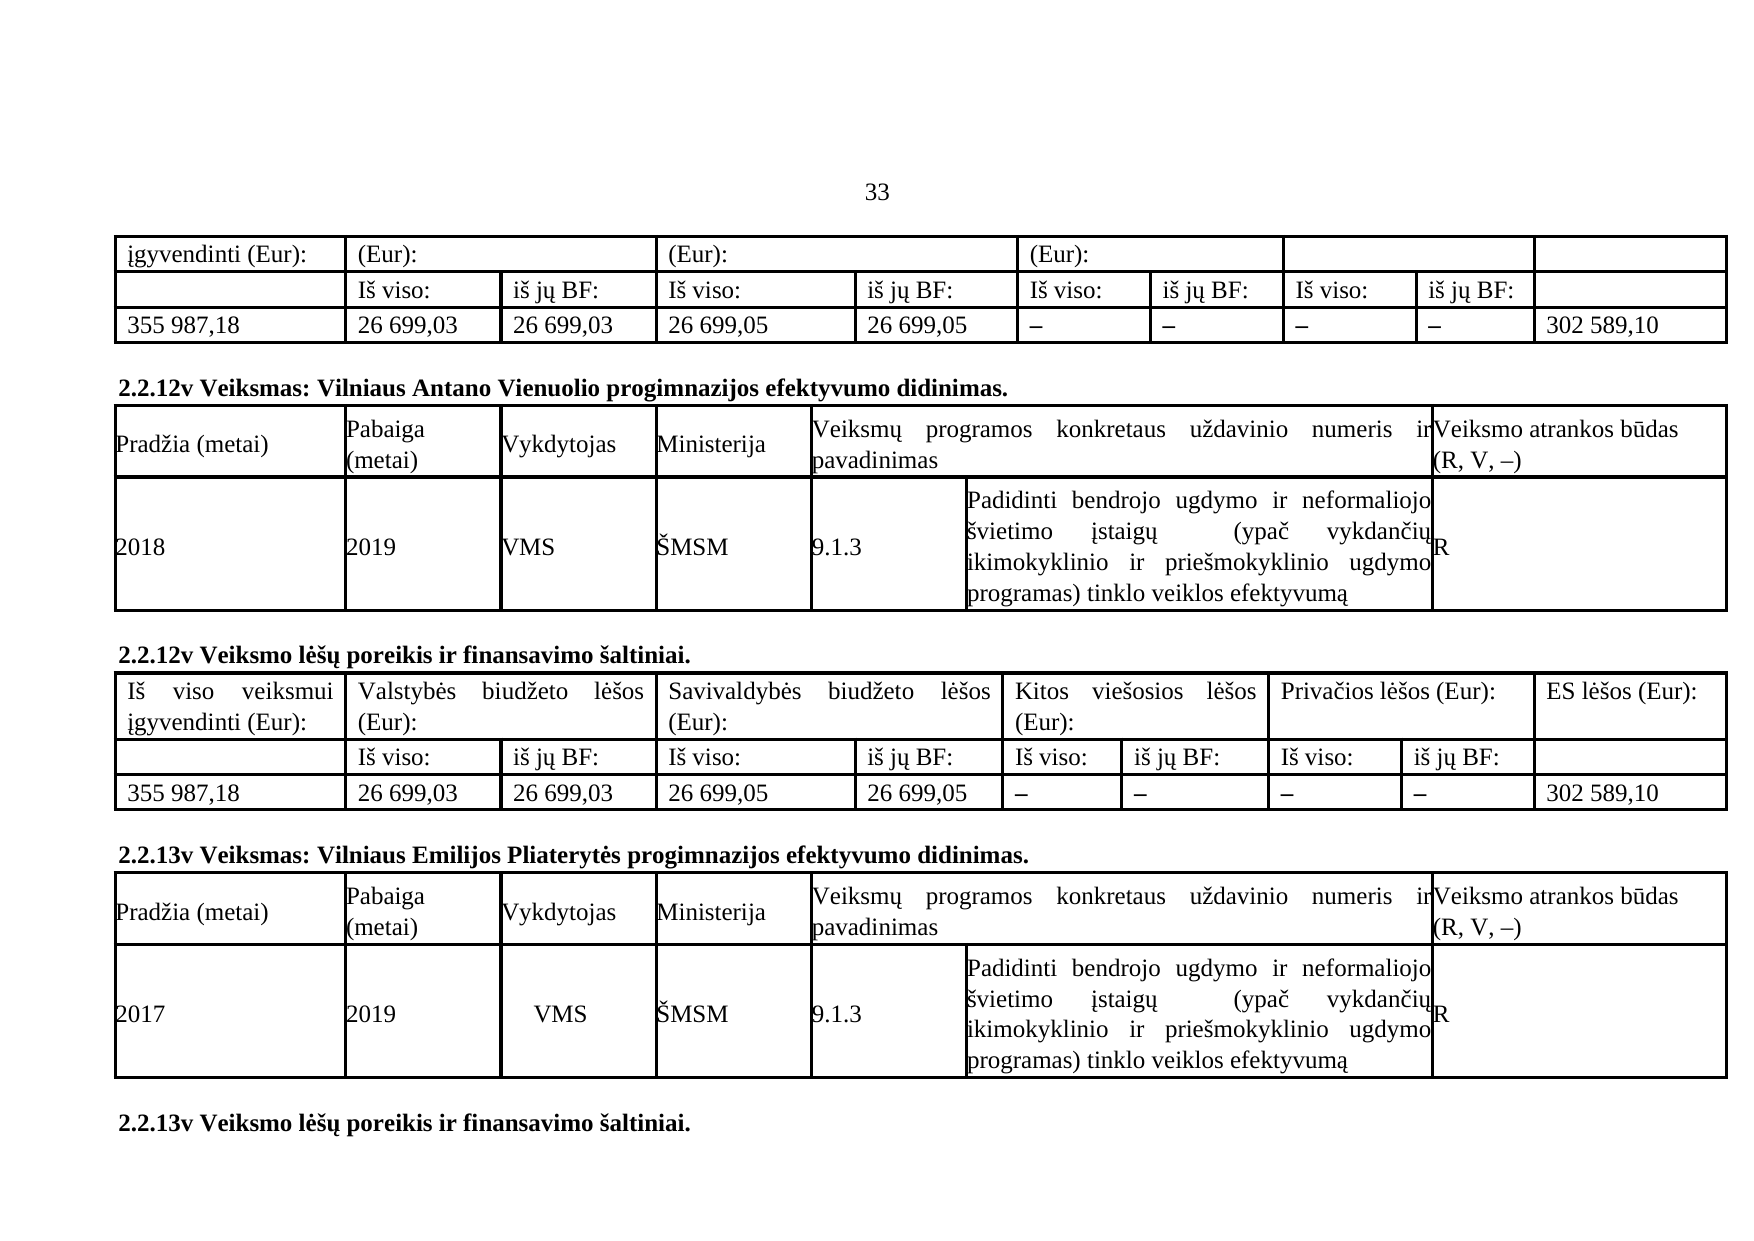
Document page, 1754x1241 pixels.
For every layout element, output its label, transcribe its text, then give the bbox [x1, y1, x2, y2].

table_cell 26 699,03 [503, 776, 655, 808]
table_header (Eur): [658, 238, 1016, 270]
table_cell [117, 273, 344, 306]
table_cell Iš viso: [658, 741, 854, 773]
table_header Iš viso veiksmui įgyvendinti (Eur): [117, 675, 344, 737]
table_header Privačios lėšos (Eur): [1270, 675, 1533, 737]
table_cell Padidinti bendrojo ugdymo ir neformaliojo švietimo įstaigų (ypač vykdančių ikimokyklinio ir priešmokyklinio ugdymo programas) tinklo veiklos efektyvumą [968, 946, 1431, 1076]
table_cell – [1019, 309, 1149, 341]
table_cell – [1285, 309, 1415, 341]
table_cell iš jų BF: [1123, 741, 1267, 773]
table_cell 9.1.3 [813, 946, 965, 1076]
table_header Veiksmo atrankos būdas (R, V, –) [1434, 874, 1725, 943]
table_cell R [1434, 946, 1725, 1076]
table_cell 302 589,10 [1536, 309, 1725, 341]
table_cell – [1270, 776, 1400, 808]
table_cell iš jų BF: [857, 273, 1016, 306]
table_cell ŠMSM [658, 479, 810, 608]
text 2.2.12v Veiksmo lėšų poreikis ir finansavimo šaltiniai. [118, 640, 1636, 669]
table_header Vykdytojas [503, 407, 655, 475]
table_cell 26 699,05 [658, 309, 854, 341]
text 2.2.12v Veiksmas: Vilniaus Antano Vienuolio progimnazijos efektyvumo didinimas. [118, 373, 1636, 402]
table_header Ministerija [658, 407, 810, 475]
table_cell 26 699,03 [347, 309, 499, 341]
table_cell [1536, 273, 1725, 306]
table_cell 355 987,18 [117, 776, 344, 808]
table_cell VMS [503, 946, 655, 1076]
table_cell 2019 [347, 479, 499, 608]
table_cell Iš viso: [347, 273, 499, 306]
table_cell iš jų BF: [1418, 273, 1533, 306]
table_cell 302 589,10 [1536, 776, 1725, 808]
table_cell iš jų BF: [503, 741, 655, 773]
table_header Vykdytojas [503, 874, 655, 943]
table_cell – [1418, 309, 1533, 341]
text 2.2.13v Veiksmo lėšų poreikis ir finansavimo šaltiniai. [118, 1108, 1636, 1136]
table_header Veiksmų programos konkretaus uždavinio numeris ir pavadinimas [813, 407, 1431, 475]
table_cell ŠMSM [658, 946, 810, 1076]
table_cell 355 987,18 [117, 309, 344, 341]
table_cell iš jų BF: [1403, 741, 1533, 773]
table_cell Iš viso: [1270, 741, 1400, 773]
table_header Pabaiga (metai) [347, 407, 499, 475]
table_header (Eur): [347, 238, 655, 270]
table_cell 2018 [117, 479, 344, 608]
table_cell Padidinti bendrojo ugdymo ir neformaliojo švietimo įstaigų (ypač vykdančių ikimokyklinio ir priešmokyklinio ugdymo programas) tinklo veiklos efektyvumą [968, 479, 1431, 608]
table_cell iš jų BF: [503, 273, 655, 306]
table_header Savivaldybės biudžeto lėšos (Eur): [658, 675, 1001, 737]
table_cell Iš viso: [1019, 273, 1149, 306]
table_cell Iš viso: [1004, 741, 1120, 773]
table_cell 2019 [347, 946, 499, 1076]
table_cell 26 699,05 [658, 776, 854, 808]
table_header įgyvendinti (Eur): [117, 238, 344, 270]
table_cell 26 699,05 [857, 309, 1016, 341]
table_cell – [1403, 776, 1533, 808]
table_cell [1536, 741, 1725, 773]
table_header [1536, 238, 1725, 270]
table_cell [117, 741, 344, 773]
table_header ES lėšos (Eur): [1536, 675, 1725, 737]
table_header Valstybės biudžeto lėšos (Eur): [347, 675, 655, 737]
table_header (Eur): [1019, 238, 1282, 270]
table_cell 26 699,05 [857, 776, 1001, 808]
table_header Ministerija [658, 874, 810, 943]
table_header Veiksmų programos konkretaus uždavinio numeris ir pavadinimas [813, 874, 1431, 943]
table_header Veiksmo atrankos būdas (R, V, –) [1434, 407, 1725, 475]
table_header Pabaiga (metai) [347, 874, 499, 943]
table_cell – [1123, 776, 1267, 808]
text 2.2.13v Veiksmas: Vilniaus Emilijos Pliaterytės progimnazijos efektyvumo didinimas. [118, 840, 1636, 869]
table_cell Iš viso: [1285, 273, 1415, 306]
table_cell 9.1.3 [813, 479, 965, 608]
table_cell Iš viso: [658, 273, 854, 306]
table_cell iš jų BF: [1152, 273, 1282, 306]
table_cell 26 699,03 [347, 776, 499, 808]
table_cell 2017 [117, 946, 344, 1076]
table_header Pradžia (metai) [117, 874, 344, 943]
table_header [1285, 238, 1533, 270]
table_cell iš jų BF: [857, 741, 1001, 773]
table_cell – [1152, 309, 1282, 341]
table_cell – [1004, 776, 1120, 808]
table_cell VMS [503, 479, 655, 608]
table_header Kitos viešosios lėšos (Eur): [1004, 675, 1267, 737]
table_cell Iš viso: [347, 741, 499, 773]
table_header Pradžia (metai) [117, 407, 344, 475]
table_cell R [1434, 479, 1725, 608]
table_cell 26 699,03 [503, 309, 655, 341]
